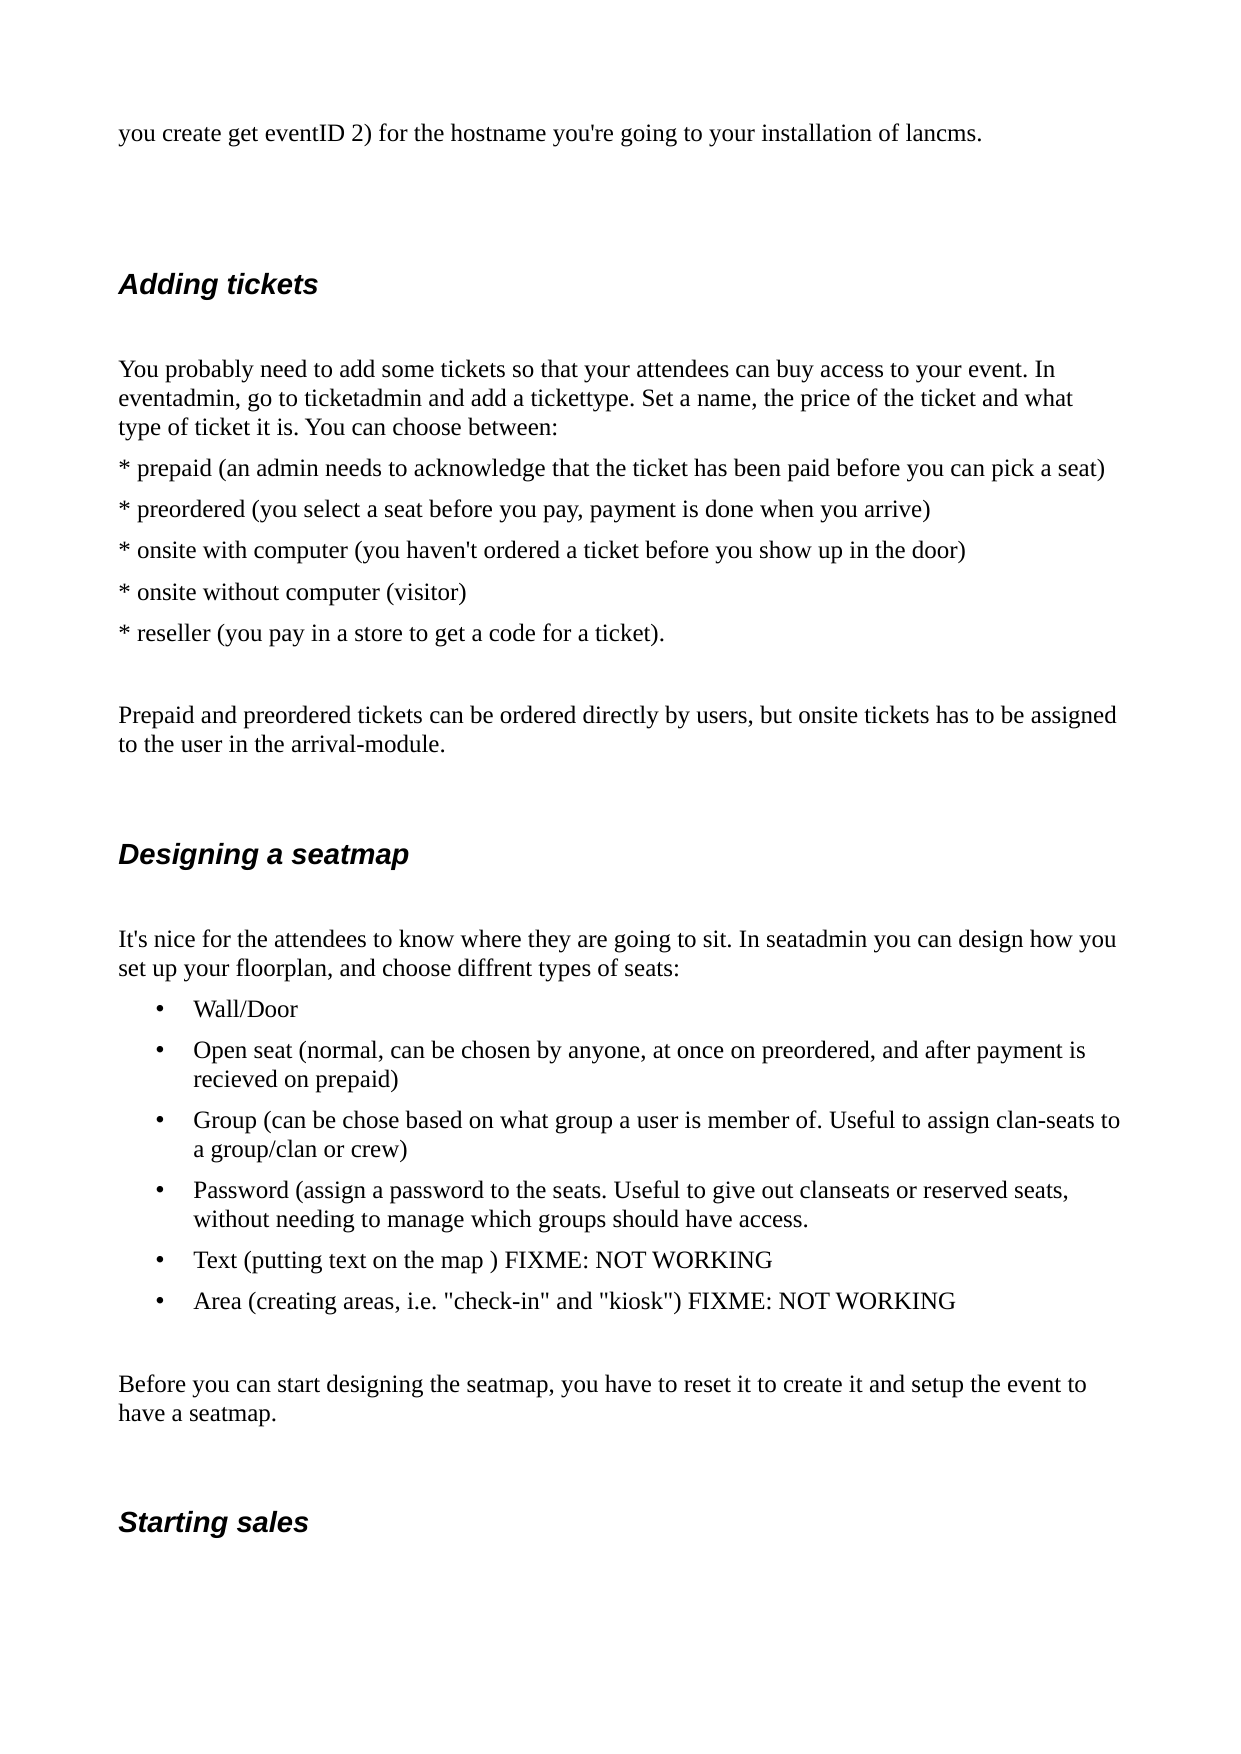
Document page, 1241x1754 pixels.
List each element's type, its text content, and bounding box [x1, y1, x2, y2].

list Wall/Door [156, 994, 1122, 1023]
text It's nice for the attendees to know where they are going to sit. In seatadmin you can design how you set up your floorplan, and choose diffrent types of seats: [118, 924, 1122, 981]
text * reseller (you pay in a store to get a code for a ticket). [118, 618, 1122, 647]
list Area (creating areas, i.e. "check-in" and "kiosk") FIXME: NOT WORKING [156, 1286, 1122, 1315]
list Password (assign a password to the seats. Useful to give out clanseats or reserved seats, without needing to manage which groups should have access. [156, 1175, 1122, 1233]
text * onsite without computer (visitor) [118, 577, 1122, 605]
list Open seat (normal, can be chosen by anyone, at once on preordered, and after payment is recieved on prepaid) [156, 1035, 1122, 1093]
subtitle Designing a seatmap [118, 837, 1122, 870]
text Prepaid and preordered tickets can be ordered directly by users, but onsite tickets has to be assigned to the user in the arrival-module. [118, 700, 1122, 758]
text * preordered (you select a seat before you pay, payment is done when you arrive) [118, 494, 1122, 523]
text Before you can start designing the seatmap, you have to reset it to create it and setup the event to have a seatmap. [118, 1369, 1122, 1426]
text * prepaid (an admin needs to acknowledge that the ticket has been paid before you can pick a seat) [118, 453, 1122, 482]
text You probably need to add some tickets so that your attendees can buy access to your event. In eventadmin, go to ticketadmin and add a tickettype. Set a name, the price of the ticket and what type of ticket it is. You can choose between: [118, 354, 1122, 440]
text you create get eventID 2) for the hostname you're going to your installation of lancms. [118, 118, 1122, 147]
text * onsite with computer (you haven't ordered a ticket before you show up in the door) [118, 535, 1122, 564]
list Text (putting text on the map ) FIXME: NOT WORKING [156, 1245, 1122, 1274]
subtitle Adding tickets [118, 267, 1122, 300]
list Group (can be chose based on what group a user is member of. Useful to assign clan-seats to a group/clan or crew) [156, 1105, 1122, 1163]
subtitle Starting sales [118, 1505, 1122, 1539]
